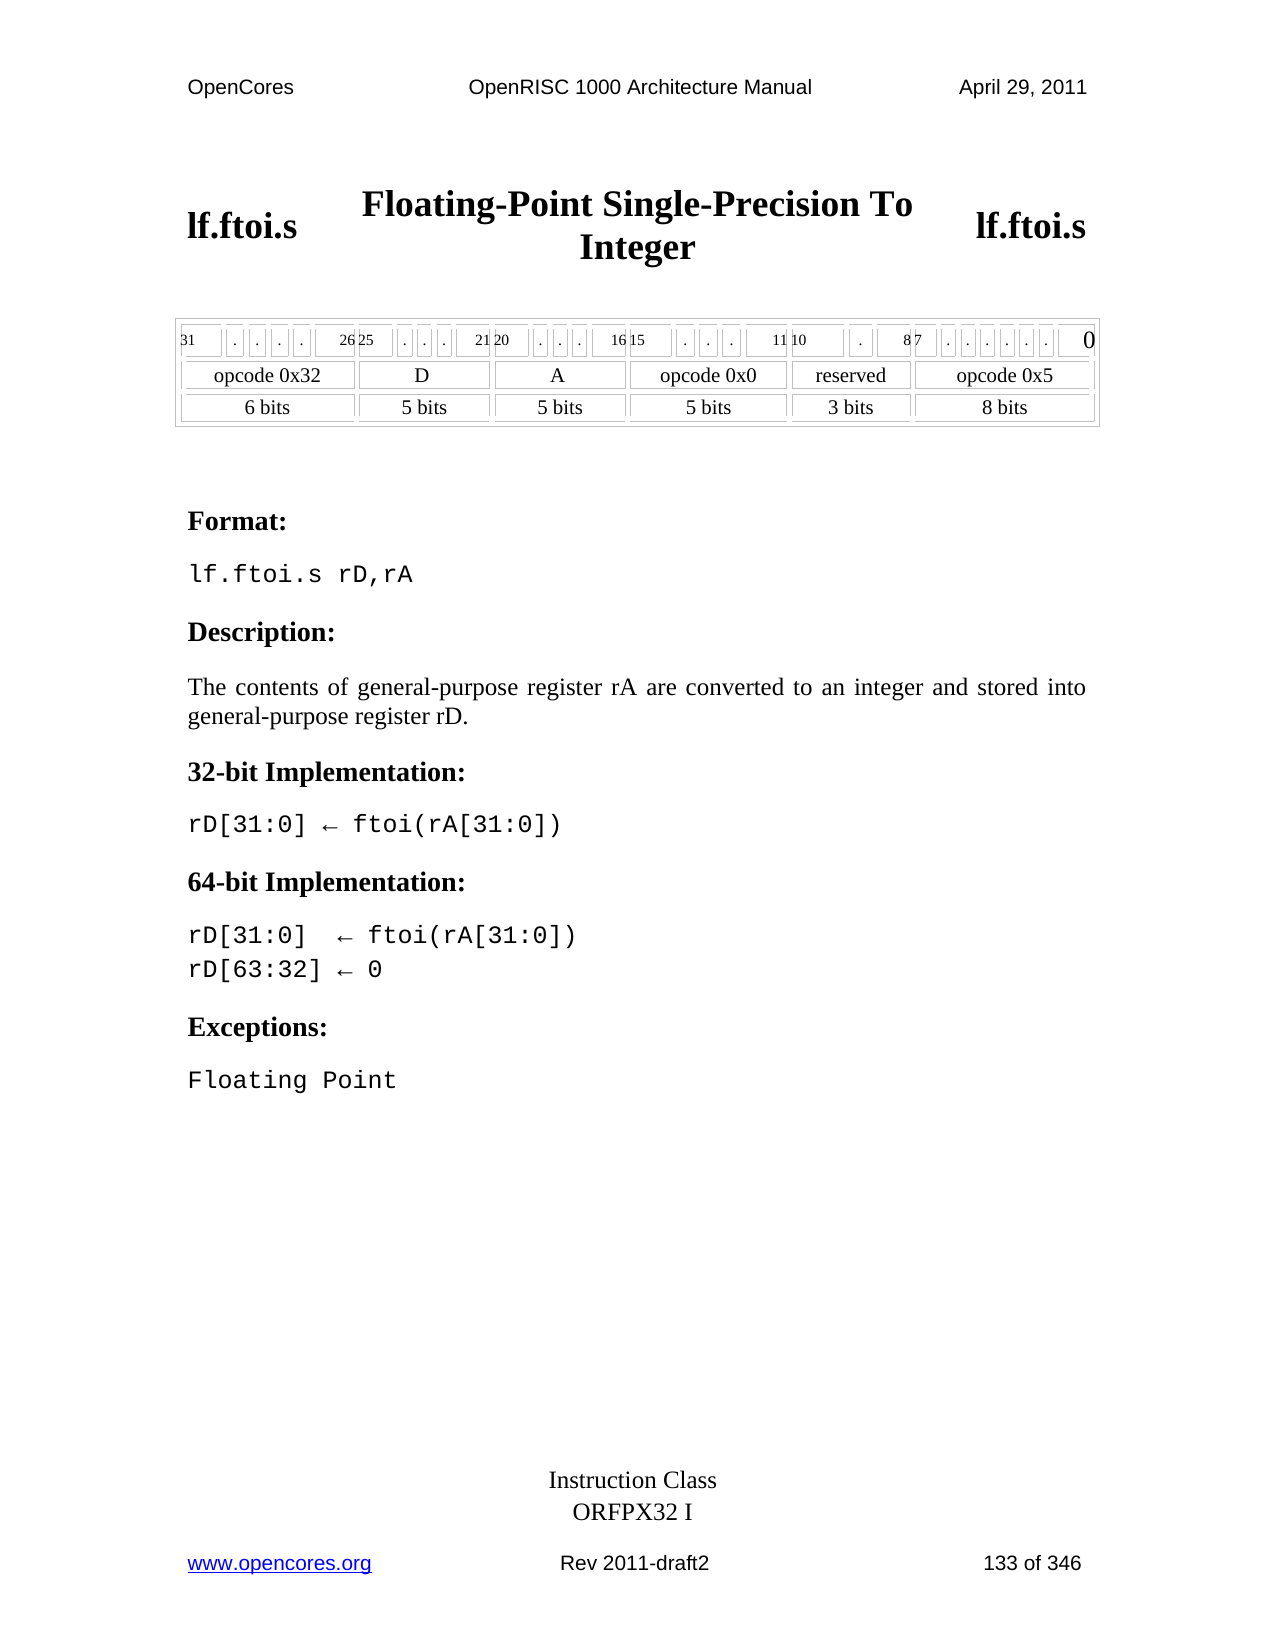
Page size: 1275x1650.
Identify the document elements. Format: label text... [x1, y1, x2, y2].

text rD[31:0] ← ftoi(rA[31:0]) [187, 812, 1087, 840]
text Floating Point [187, 1067, 1087, 1096]
text 64-bit Implementation: [187, 865, 1087, 898]
text The contents of general-purpose register rA are converted to an integer and stored into general-purpose register rD. [187, 672, 1087, 730]
text rD[31:0] ← ftoi(rA[31:0]) rD[63:32] ← 0 [187, 923, 1087, 985]
text 32-bit Implementation: [187, 755, 1087, 787]
text Format: [187, 504, 1087, 536]
text lf.ftoi.s rD,rA [187, 561, 1087, 590]
text Exceptions: [187, 1010, 1087, 1042]
text Description: [187, 615, 1087, 647]
